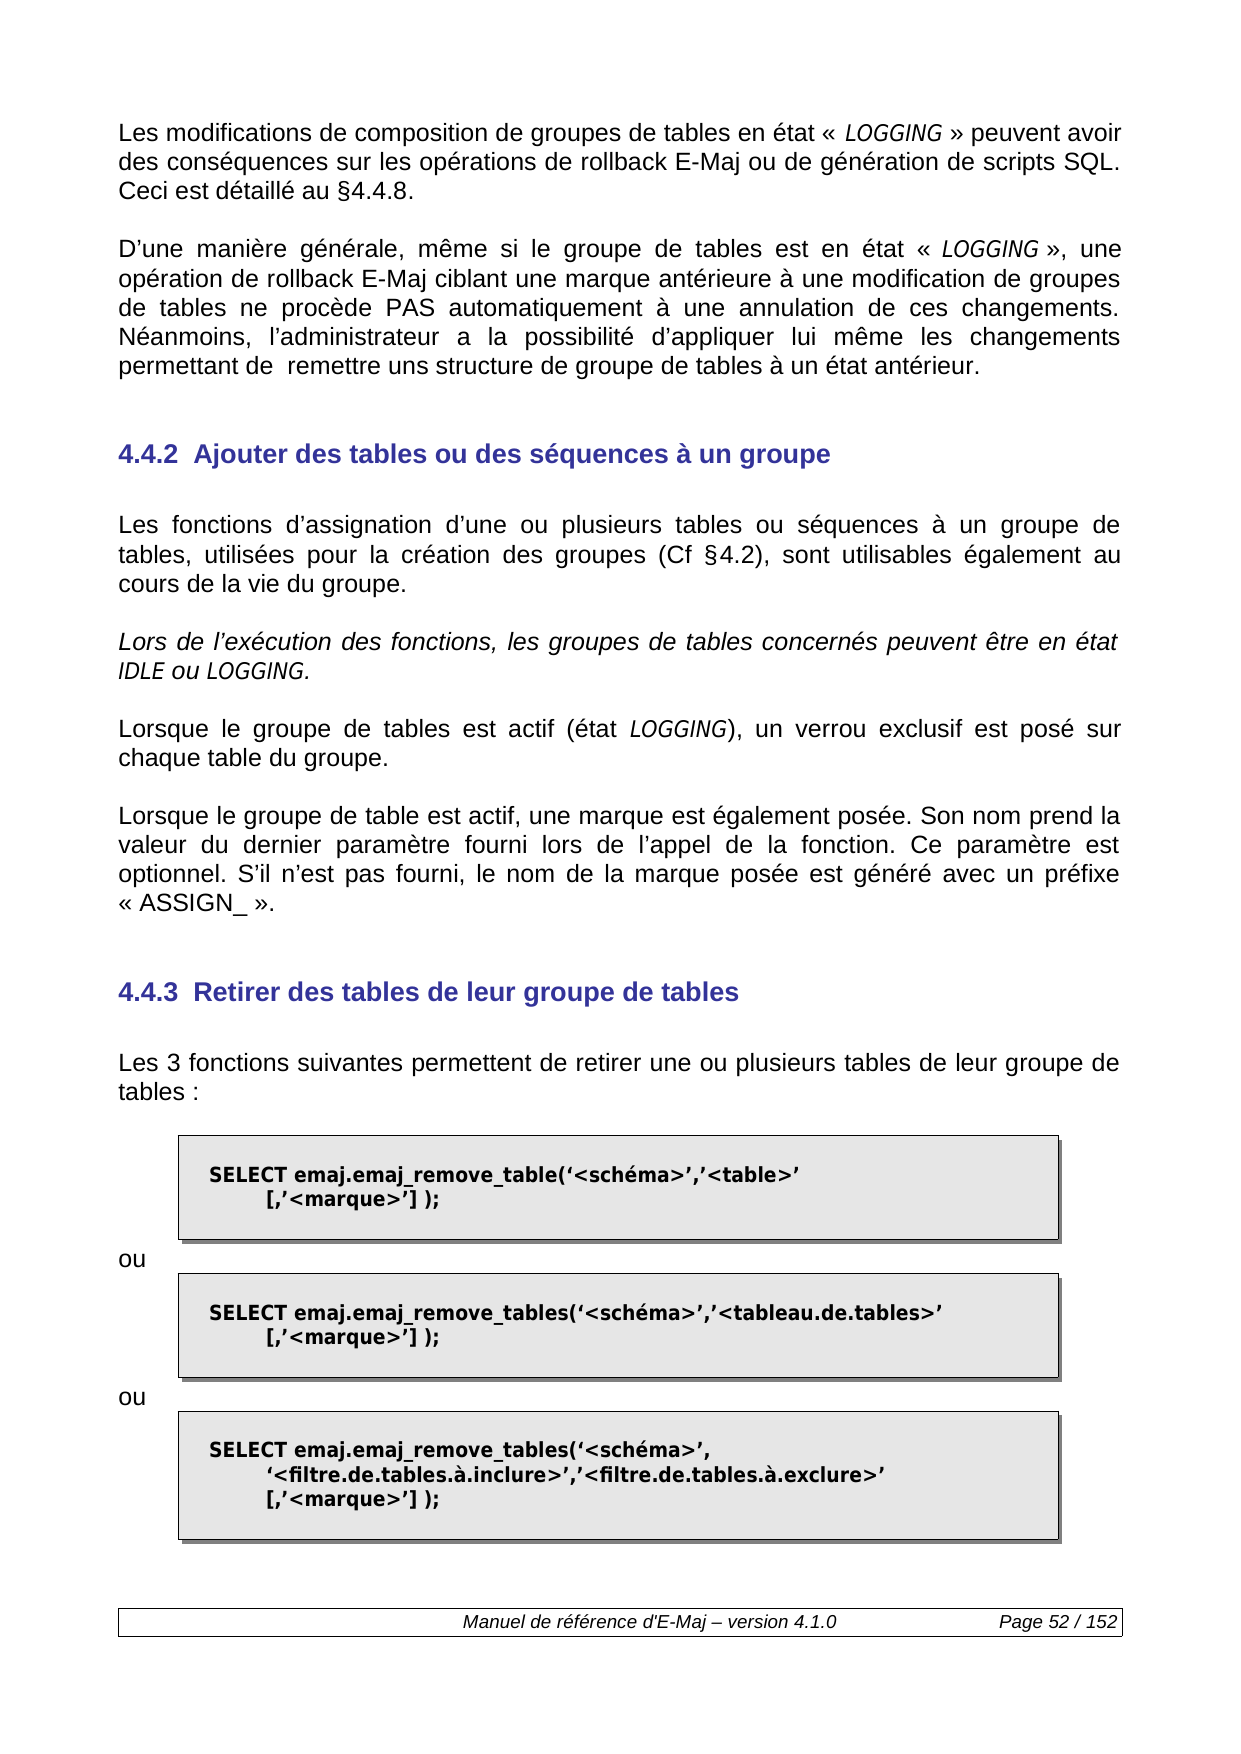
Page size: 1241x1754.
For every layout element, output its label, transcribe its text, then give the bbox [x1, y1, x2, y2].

text Lorsque le groupe de table est actif, une marque est également posée. Son nom prend la valeur du dernier paramètre fourni lors de l’appel de la fonction. Ce paramètre est optionnel. S’il n’est pas fourni, le nom de la marque posée est généré avec un préfixe « ASSIGN_ ». [118, 801, 1122, 917]
text ou [118, 1382, 1122, 1411]
text SELECT emaj.emaj_remove_table(‘<schéma>’,’<table>’ [179, 1160, 1058, 1184]
text Les fonctions d’assignation d’une ou plusieurs tables ou séquences à un groupe de tables, utilisées pour la création des groupes (Cf §4.2), sont utilisables également au cours de la vie du groupe. [118, 510, 1122, 598]
text Les modifications de composition de groupes de tables en état « LOGGING » peuvent avoir des conséquences sur les opérations de rollback E-Maj ou de génération de scripts SQL. Ceci est détaillé au §4.4.8. [118, 118, 1122, 205]
text D’une manière générale, même si le groupe de tables est en état « LOGGING », une opération de rollback E-Maj ciblant une marque antérieure à une modification de groupes de tables ne procède PAS automatiquement à une annulation de ces changements. Néanmoins, l’administrateur a la possibilité d’appliquer lui même les changements permettant de remettre uns structure de groupe de tables à un état antérieur. [118, 234, 1122, 380]
text SELECT emaj.emaj_remove_tables(‘<schéma>’, [179, 1435, 1058, 1459]
text [,’<marque>’] ); [179, 1184, 1058, 1209]
text Lors de l’exécution des fonctions, les groupes de tables concernés peuvent être en état IDLE ou LOGGING. [118, 627, 1122, 685]
subtitle Ajouter des tables ou des séquences à un groupe [118, 438, 1122, 469]
text SELECT emaj.emaj_remove_tables(‘<schéma>’,’<tableau.de.tables>’ [179, 1297, 1058, 1322]
subtitle Retirer des tables de leur groupe de tables [118, 975, 1122, 1006]
text [,’<marque>’] ); [179, 1484, 1058, 1508]
text ‘<filtre.de.tables.à.inclure>’,’<filtre.de.tables.à.exclure>’ [179, 1459, 1058, 1484]
text Les 3 fonctions suivantes permettent de retirer une ou plusieurs tables de leur groupe de tables : [118, 1048, 1122, 1106]
text Lorsque le groupe de tables est actif (état LOGGING), un verrou exclusif est posé sur chaque table du groupe. [118, 714, 1122, 772]
text [,’<marque>’] ); [179, 1322, 1058, 1346]
text ou [118, 1244, 1122, 1273]
